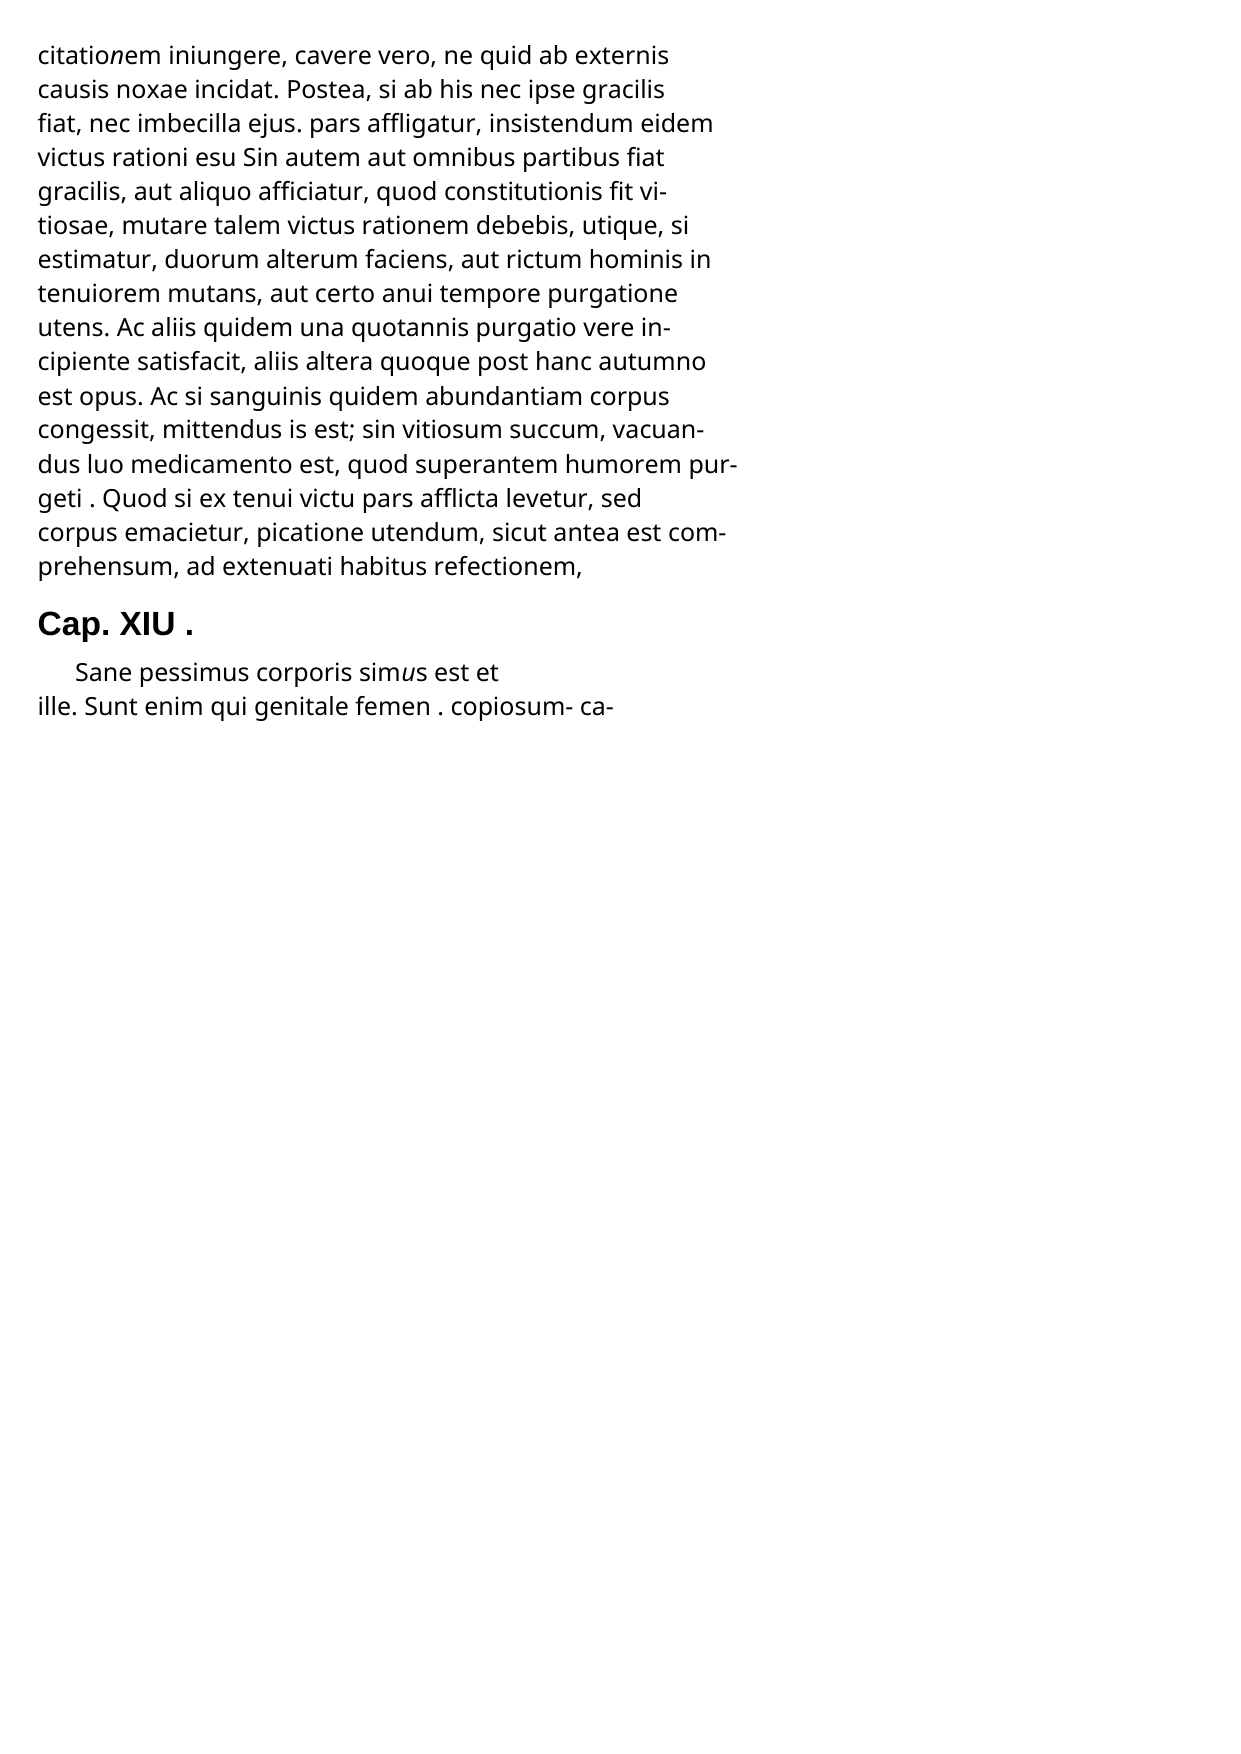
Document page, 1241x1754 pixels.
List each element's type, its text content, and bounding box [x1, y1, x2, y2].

subtitle Cap. XIU . [37, 603, 1203, 642]
text Sane pessimus corporis simus est et ille. Sunt enim qui genitale femen . copiosum- ca- [37, 654, 1203, 723]
text citationem iniungere, cavere vero, ne quid ab externis causis noxae incidat. Postea, si ab his nec ipse gracilis fiat, nec imbecilla ejus. pars affligatur, insistendum eidem victus rationi esu Sin autem aut omnibus partibus fiat gracilis, aut aliquo afficiatur, quod constitutionis fit vi- tiosae, mutare talem victus rationem debebis, utique, si estimatur, duorum alterum faciens, aut rictum hominis in tenuiorem mutans, aut certo anui tempore purgatione utens. Ac aliis quidem una quotannis purgatio vere in- cipiente satisfacit, aliis altera quoque post hanc autumno est opus. Ac si sanguinis quidem abundantiam corpus congessit, mittendus is est; sin vitiosum succum, vacuan- dus luo medicamento est, quod superantem humorem pur- geti . Quod si ex tenui victu pars afflicta levetur, sed corpus emacietur, picatione utendum, sicut antea est com- prehensum, ad extenuati habitus refectionem, [37, 37, 1203, 582]
